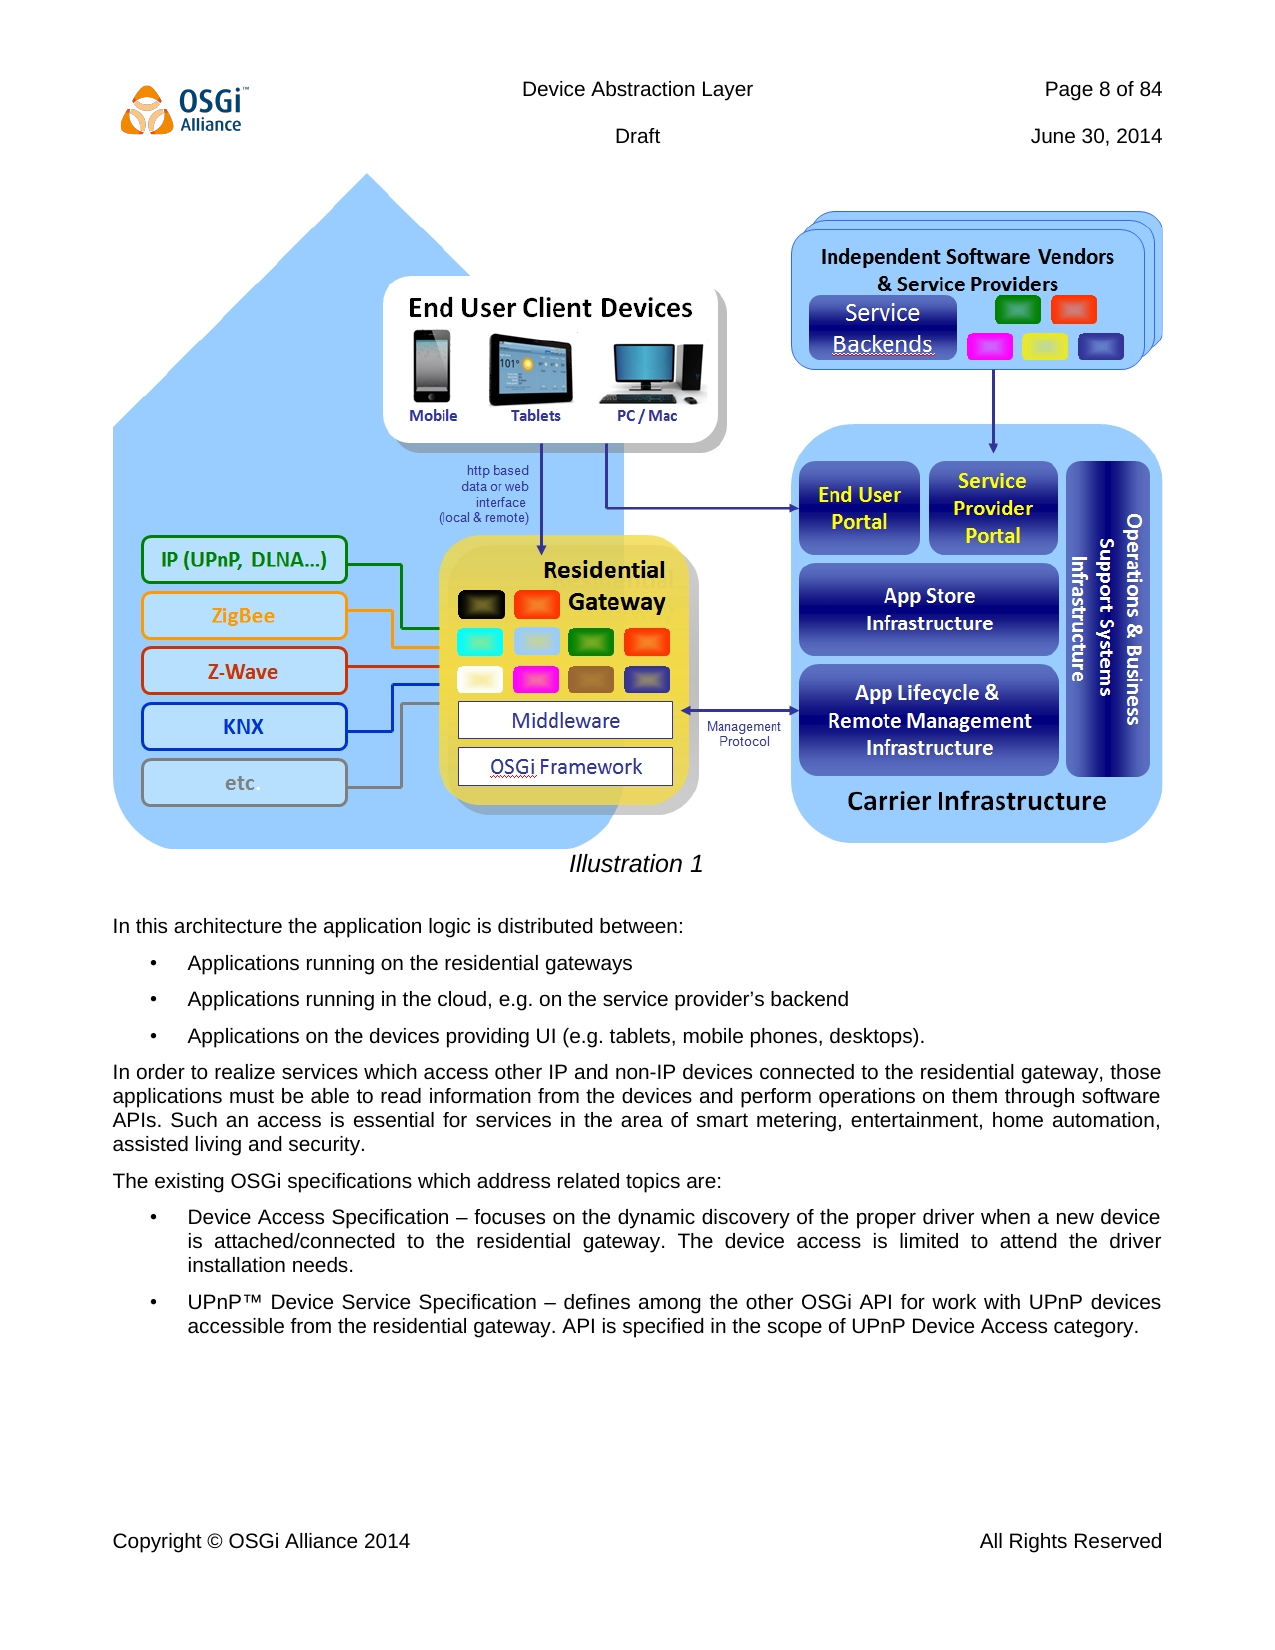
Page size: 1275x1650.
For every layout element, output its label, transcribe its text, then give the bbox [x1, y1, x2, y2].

list Device Access Specification – focuses on the dynamic discovery of the proper driver when a new device is attached/connected to the residential gateway. The device access is limited to attend the driver installation needs. [150, 1205, 1162, 1277]
list Applications running in the cloud, e.g. on the service provider’s backend [150, 987, 1162, 1011]
text The existing OSGi specifications which address related topics are: [112, 1168, 1162, 1192]
list Applications on the devices providing UI (e.g. tablets, mobile phones, desktops). [150, 1024, 1162, 1048]
list Applications running on the residential gateways [150, 951, 1162, 974]
text In order to realize services which access other IP and non-IP devices connected to the residential gateway, those applications must be able to read information from the devices and perform operations on them through software APIs. Such an access is essential for services in the area of smart metering, entertainment, home automation, assisted living and security. [112, 1060, 1162, 1156]
picture [112, 171, 1163, 849]
picture [113, 78, 257, 142]
list UPnP™ Device Service Specification – defines among the other OSGi API for work with UPnP devices accessible from the residential gateway. API is specified in the scope of UPnP Device Access category. [150, 1289, 1162, 1337]
text Illustration 1 [112, 849, 1162, 878]
text In this architecture the application logic is distributed between: [112, 914, 1162, 938]
